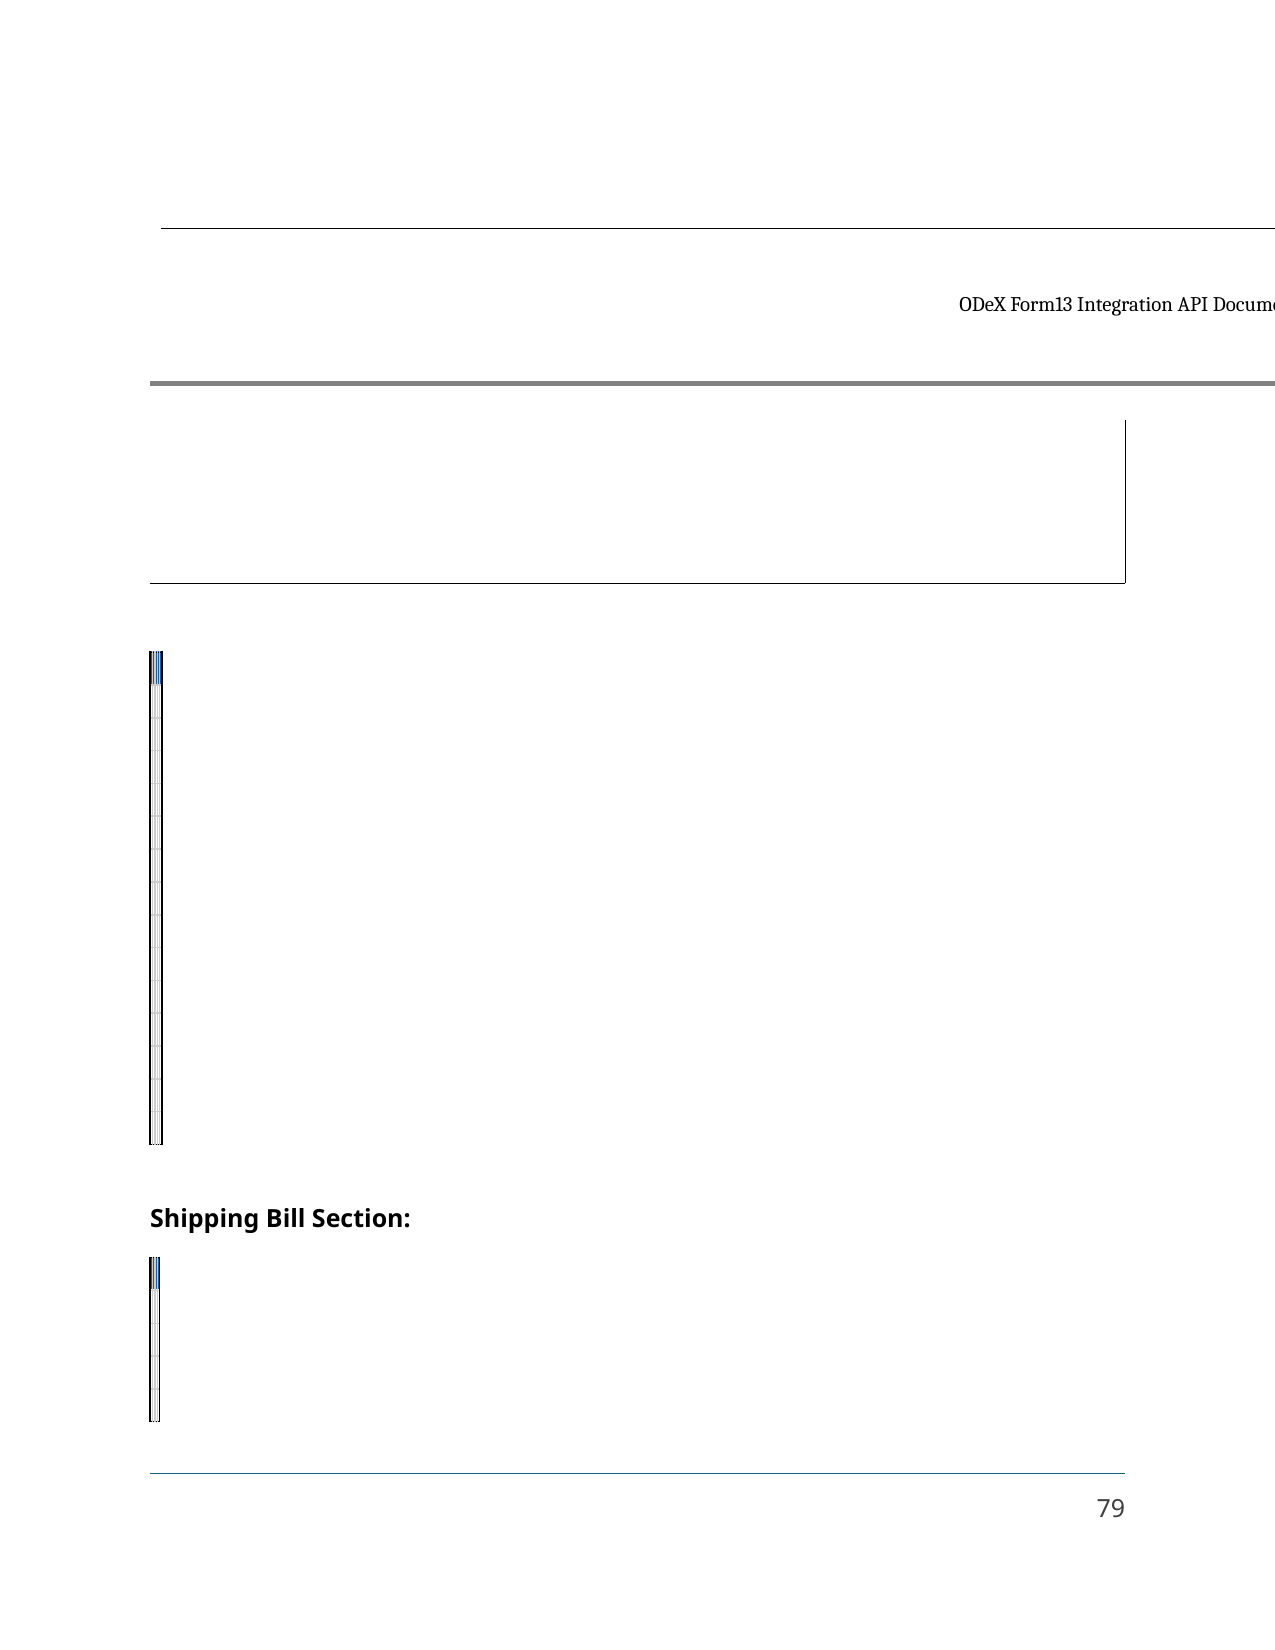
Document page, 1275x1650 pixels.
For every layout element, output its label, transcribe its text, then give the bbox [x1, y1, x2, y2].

text Shipping Bill Section: [150, 1201, 1125, 1235]
